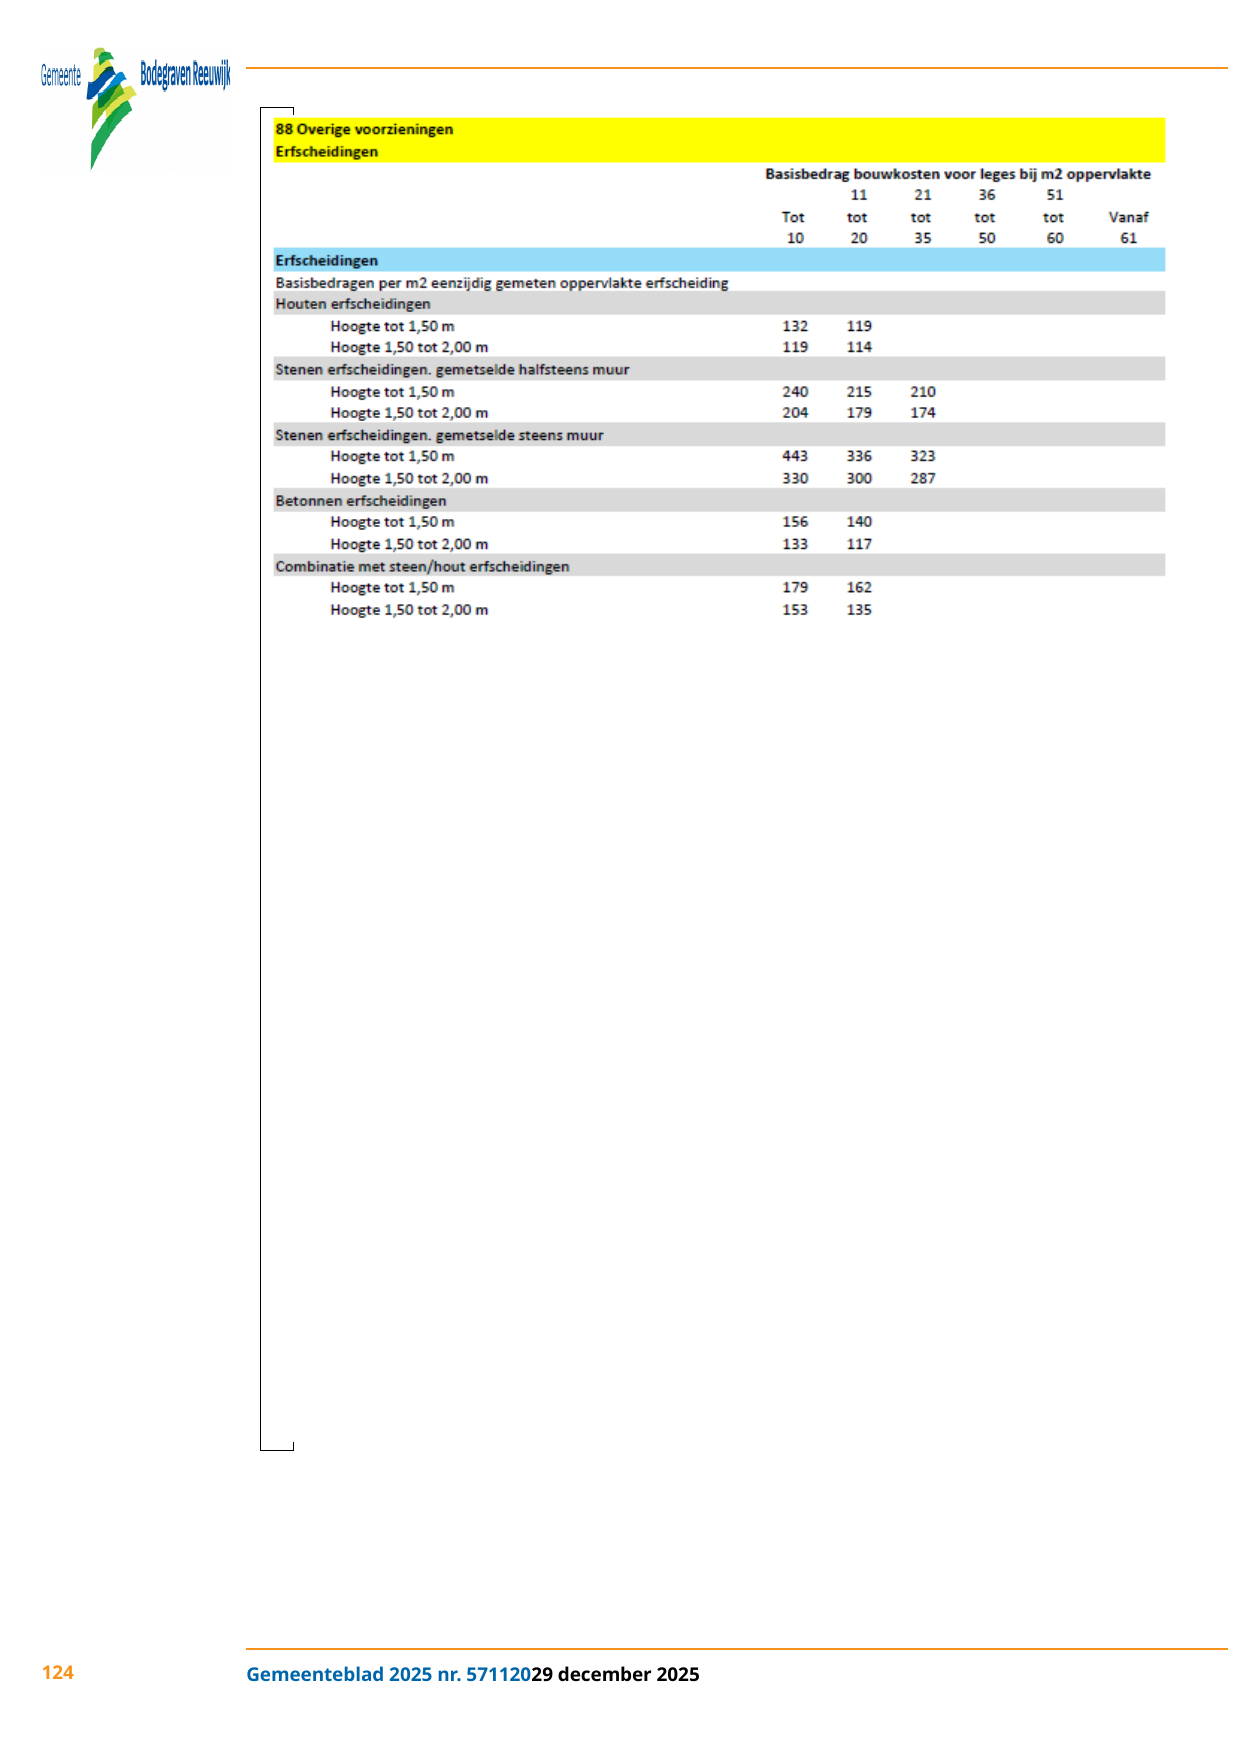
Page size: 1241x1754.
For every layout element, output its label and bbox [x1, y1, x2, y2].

picture [41, 47, 231, 172]
picture [268, 115, 1173, 1442]
